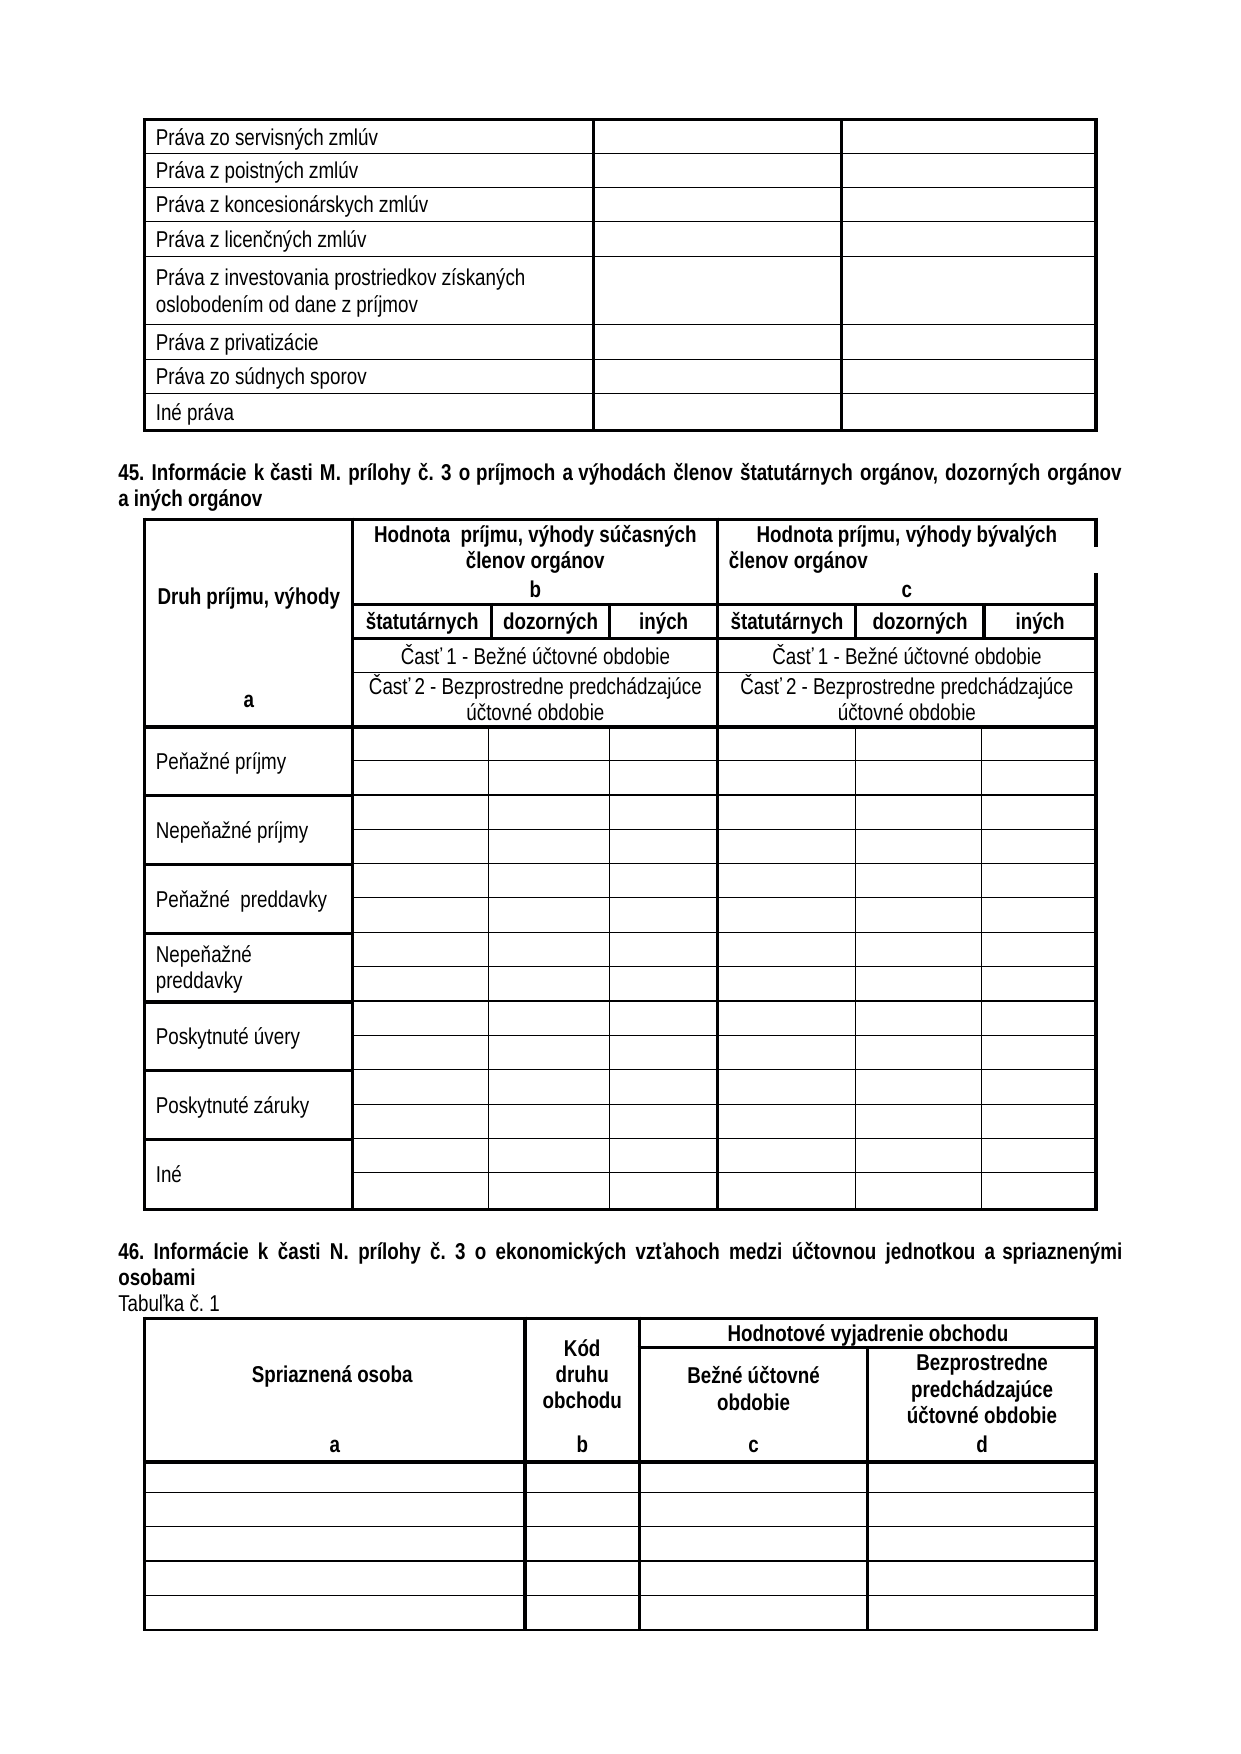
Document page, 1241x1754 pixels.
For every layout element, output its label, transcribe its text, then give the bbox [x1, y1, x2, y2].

table_cell [610, 898, 716, 932]
table_cell Časť 2 - Bezprostredne predchádzajúce účtovné obdobie [719, 673, 1094, 725]
table_cell [595, 188, 840, 221]
table_cell [982, 933, 1094, 966]
table_cell [354, 1070, 488, 1103]
table_cell [489, 1173, 609, 1208]
table_cell c [719, 573, 1094, 603]
table_cell Práva z koncesionárskych zmlúv [146, 188, 592, 221]
table_cell [354, 1173, 488, 1208]
table_cell Poskytnuté záruky [146, 1072, 351, 1138]
table_cell [982, 1070, 1094, 1103]
table_cell Práva zo súdnych sporov [146, 360, 592, 393]
table_cell Iné [146, 1141, 351, 1208]
table_cell [610, 1139, 716, 1172]
table_cell [489, 729, 609, 760]
table_cell Peňažné príjmy [146, 729, 351, 794]
table_cell [610, 830, 716, 863]
table_cell [982, 830, 1094, 863]
table_cell [354, 1139, 488, 1172]
table_cell [869, 1562, 1094, 1595]
table_cell [982, 761, 1094, 794]
table_cell [527, 1562, 638, 1595]
table_cell Bežné účtovné obdobie [641, 1349, 866, 1428]
table_cell [982, 864, 1094, 897]
table_cell a [146, 1428, 523, 1460]
table_cell [719, 830, 855, 863]
table_cell Iné práva [146, 394, 592, 429]
table_cell Časť 1 - Bežné účtovné obdobie [354, 640, 716, 672]
table_cell b [354, 573, 716, 603]
table_cell [146, 1464, 523, 1492]
table_cell Práva z licenčných zmlúv [146, 222, 592, 256]
table_cell [146, 1527, 523, 1560]
table_cell [719, 967, 855, 1000]
table_cell [610, 1036, 716, 1069]
table_cell [146, 1493, 523, 1526]
table_cell [595, 121, 840, 152]
table_cell [719, 1105, 855, 1138]
table_cell [641, 1464, 866, 1492]
table_cell [843, 121, 1094, 152]
table_cell [719, 761, 855, 794]
table_cell [856, 1036, 981, 1069]
table_cell [641, 1562, 866, 1595]
table_cell [610, 761, 716, 794]
table_cell [610, 796, 716, 828]
table_cell [856, 1173, 981, 1208]
table_cell [354, 761, 488, 794]
table_cell Časť 1 - Bežné účtovné obdobie [719, 640, 1094, 672]
table_cell [489, 761, 609, 794]
table_cell [610, 1173, 716, 1208]
table_cell [982, 898, 1094, 932]
table_cell [719, 1002, 855, 1035]
table_cell [489, 1036, 609, 1069]
table_cell [489, 796, 609, 828]
table_cell [610, 967, 716, 1000]
table_cell Poskytnuté úvery [146, 1004, 351, 1069]
table_cell [354, 967, 488, 1000]
table_cell [489, 898, 609, 932]
table_cell [843, 394, 1094, 429]
table_cell [489, 1070, 609, 1103]
table_cell a [146, 672, 351, 725]
table_cell [856, 796, 981, 828]
table_cell d [869, 1428, 1094, 1460]
table_cell [527, 1527, 638, 1560]
table_cell [641, 1527, 866, 1560]
table_cell [527, 1493, 638, 1526]
table_cell [982, 967, 1094, 1000]
table_cell štatutárnych [354, 606, 490, 637]
table_cell [489, 864, 609, 897]
table_cell [641, 1493, 866, 1526]
table_cell [719, 898, 855, 932]
table_cell [982, 1105, 1094, 1138]
table_cell dozorných [493, 606, 608, 637]
table_cell Bezprostredne predchádzajúce účtovné obdobie [869, 1349, 1094, 1428]
table_cell [843, 257, 1094, 324]
table_cell [595, 222, 840, 256]
table_cell [982, 796, 1094, 828]
table_cell [719, 864, 855, 897]
table_cell [869, 1596, 1094, 1629]
table_cell [719, 729, 855, 760]
table_cell [354, 864, 488, 897]
table_cell [354, 1002, 488, 1035]
table_header Hodnota príjmu, výhody bývalých členov orgánov [719, 521, 1094, 573]
table_cell [982, 729, 1094, 760]
table_cell [719, 1070, 855, 1103]
table_cell [982, 1173, 1094, 1208]
table_cell [856, 1105, 981, 1138]
table_cell [856, 967, 981, 1000]
table_cell [982, 1002, 1094, 1035]
table_cell iných [611, 606, 716, 637]
table_cell [146, 1596, 523, 1629]
table_cell [719, 1036, 855, 1069]
table_cell Nepeňažné príjmy [146, 797, 351, 863]
table_header Spriaznená osoba [146, 1320, 523, 1428]
table_cell [869, 1464, 1094, 1492]
table_cell b [527, 1428, 638, 1460]
table_cell [610, 864, 716, 897]
table_header Hodnota príjmu, výhody súčasných členov orgánov [354, 521, 716, 573]
table_cell [869, 1527, 1094, 1560]
table_cell [489, 1139, 609, 1172]
table_cell Práva zo servisných zmlúv [146, 121, 592, 152]
table_cell [982, 1139, 1094, 1172]
table_cell štatutárnych [719, 606, 854, 637]
table_cell [843, 188, 1094, 221]
table_cell [610, 1002, 716, 1035]
table_cell c [641, 1428, 866, 1460]
table_cell [527, 1464, 638, 1492]
table_cell [641, 1596, 866, 1629]
table_cell [354, 729, 488, 760]
table_cell [719, 796, 855, 828]
table_cell [354, 830, 488, 863]
table_cell [595, 360, 840, 393]
table_cell [595, 325, 840, 359]
table_cell [489, 1105, 609, 1138]
table_cell [719, 1139, 855, 1172]
table_cell [856, 864, 981, 897]
table_cell [610, 729, 716, 760]
table_cell [610, 1105, 716, 1138]
table_header Kód druhu obchodu [527, 1320, 638, 1428]
text 46. Informácie k časti N. prílohy č. 3 o ekonomických vzťahoch medzi účtovnou jednotkou a spriaznenými osobami [118, 1238, 1122, 1290]
table_cell [856, 1070, 981, 1103]
table_cell Práva z poistných zmlúv [146, 154, 592, 187]
table_cell [843, 154, 1094, 187]
table_cell [595, 394, 840, 429]
table_cell [856, 898, 981, 932]
table_cell [869, 1493, 1094, 1526]
table_cell [856, 761, 981, 794]
table_cell [856, 729, 981, 760]
text 45. Informácie k časti M. prílohy č. 3 o príjmoch a výhodách členov štatutárnych orgánov, dozorných orgánov a iných orgánov [118, 458, 1122, 511]
table_cell [719, 1173, 855, 1208]
table_cell [595, 257, 840, 324]
table_cell [354, 1036, 488, 1069]
table_cell [719, 933, 855, 966]
table_header Hodnotové vyjadrenie obchodu [641, 1320, 1094, 1346]
table_cell Nepeňažné preddavky [146, 935, 351, 1000]
table_cell [856, 933, 981, 966]
table_header Druh príjmu, výhody [146, 521, 351, 672]
table_cell Práva z investovania prostriedkov získaných oslobodením od dane z príjmov [146, 257, 592, 324]
table_cell Práva z privatizácie [146, 325, 592, 359]
table_cell [489, 933, 609, 966]
table_cell [982, 1036, 1094, 1069]
table_cell [843, 222, 1094, 256]
table_cell [856, 1139, 981, 1172]
table_cell [843, 325, 1094, 359]
table_cell [610, 1070, 716, 1103]
table_cell [610, 933, 716, 966]
table_cell [354, 898, 488, 932]
table_cell [856, 830, 981, 863]
table_cell [489, 830, 609, 863]
table_cell [489, 1002, 609, 1035]
table_cell [354, 933, 488, 966]
text Tabuľka č. 1 [118, 1290, 1122, 1317]
table_cell Časť 2 - Bezprostredne predchádzajúce účtovné obdobie [354, 673, 716, 725]
table_cell dozorných [857, 606, 982, 637]
table_cell [595, 154, 840, 187]
table_cell iných [986, 606, 1094, 637]
table_cell [354, 1105, 488, 1138]
table_cell [354, 796, 488, 828]
table_cell [527, 1596, 638, 1629]
table_cell [146, 1562, 523, 1595]
table_cell Peňažné preddavky [146, 866, 351, 932]
table_cell [489, 967, 609, 1000]
table_cell [843, 360, 1094, 393]
table_cell [856, 1002, 981, 1035]
